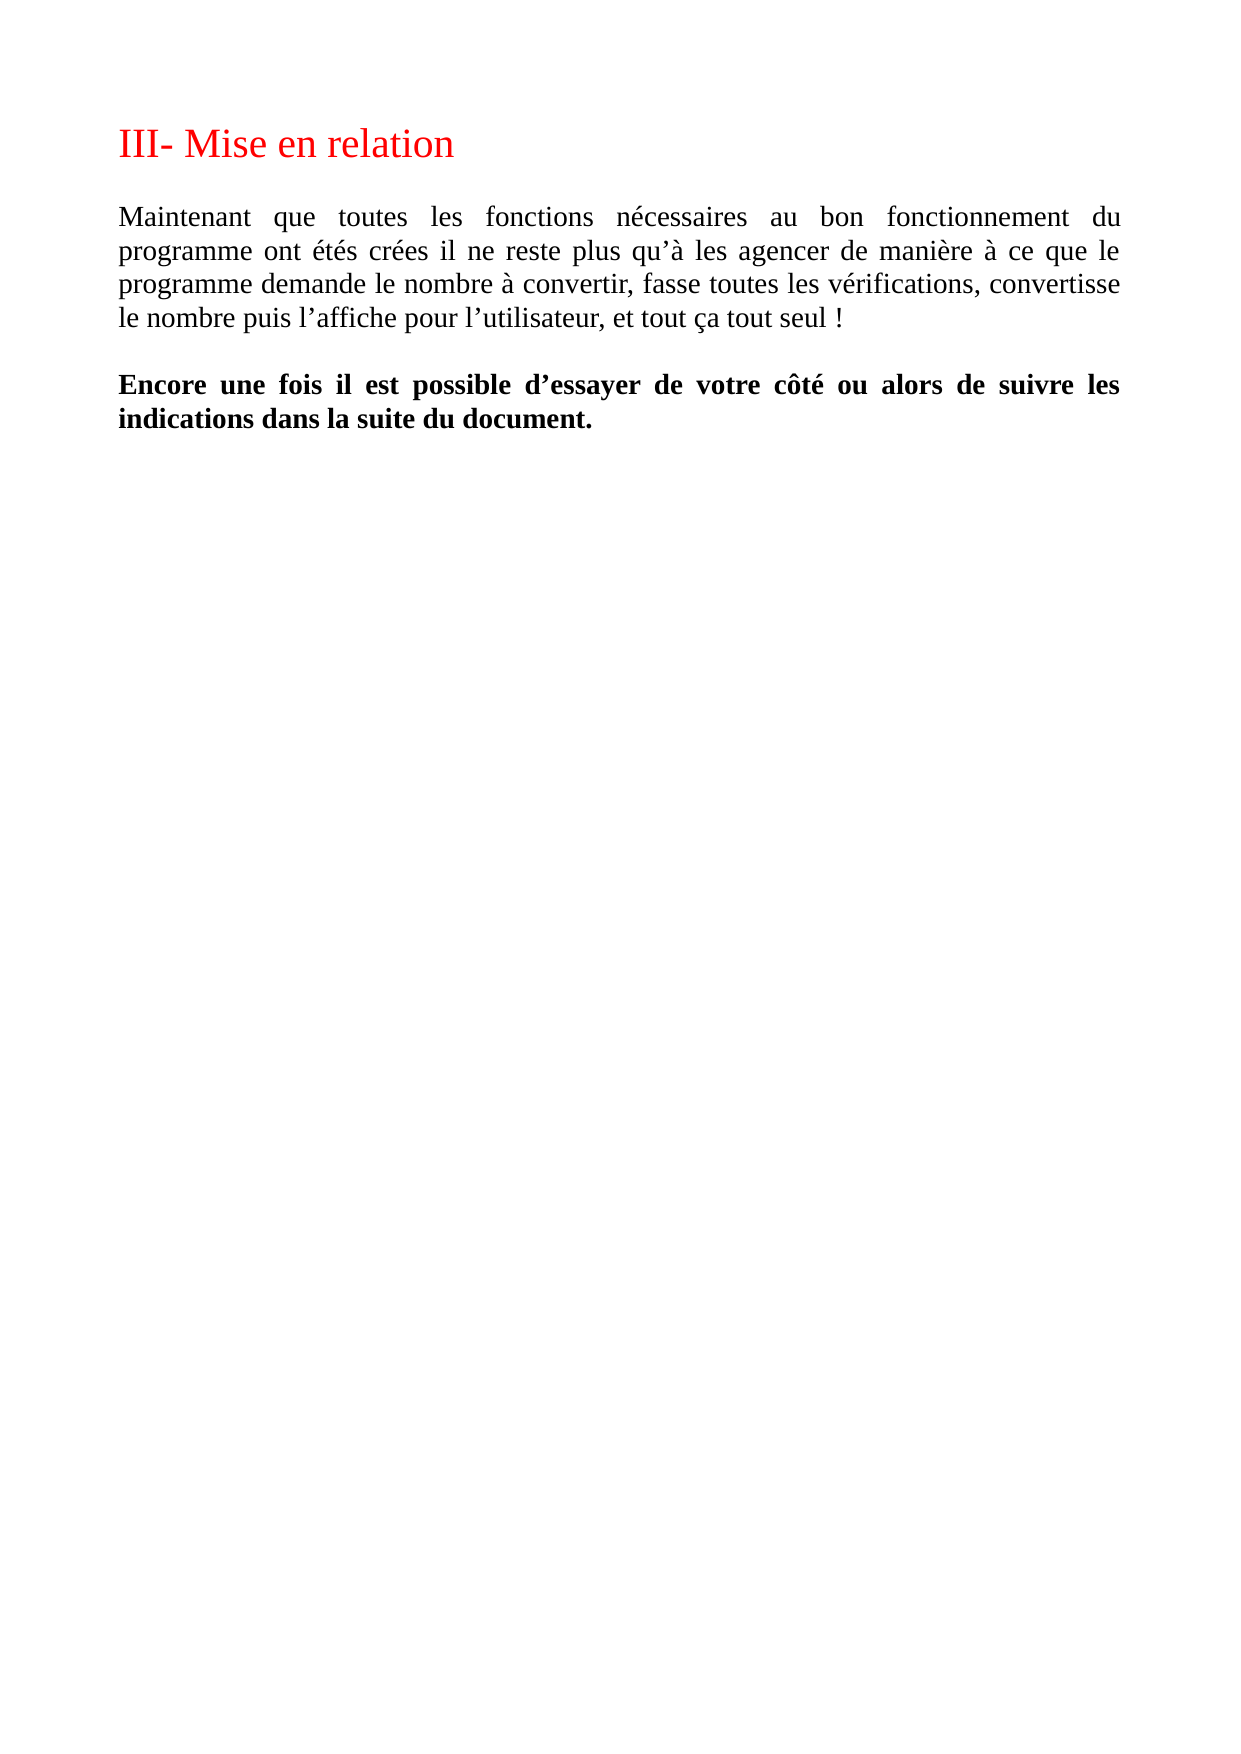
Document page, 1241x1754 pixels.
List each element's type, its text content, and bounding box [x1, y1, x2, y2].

text Encore une fois il est possible d’essayer de votre côté ou alors de suivre les indications dans la suite du document. [118, 367, 1122, 434]
text Maintenant que toutes les fonctions nécessaires au bon fonctionnement du programme ont étés crées il ne reste plus qu’à les agencer de manière à ce que le programme demande le nombre à convertir, fasse toutes les vérifications, convertisse le nombre puis l’affiche pour l’utilisateur, et tout ça tout seul ! [118, 199, 1122, 334]
text III- Mise en relation [118, 118, 1122, 166]
